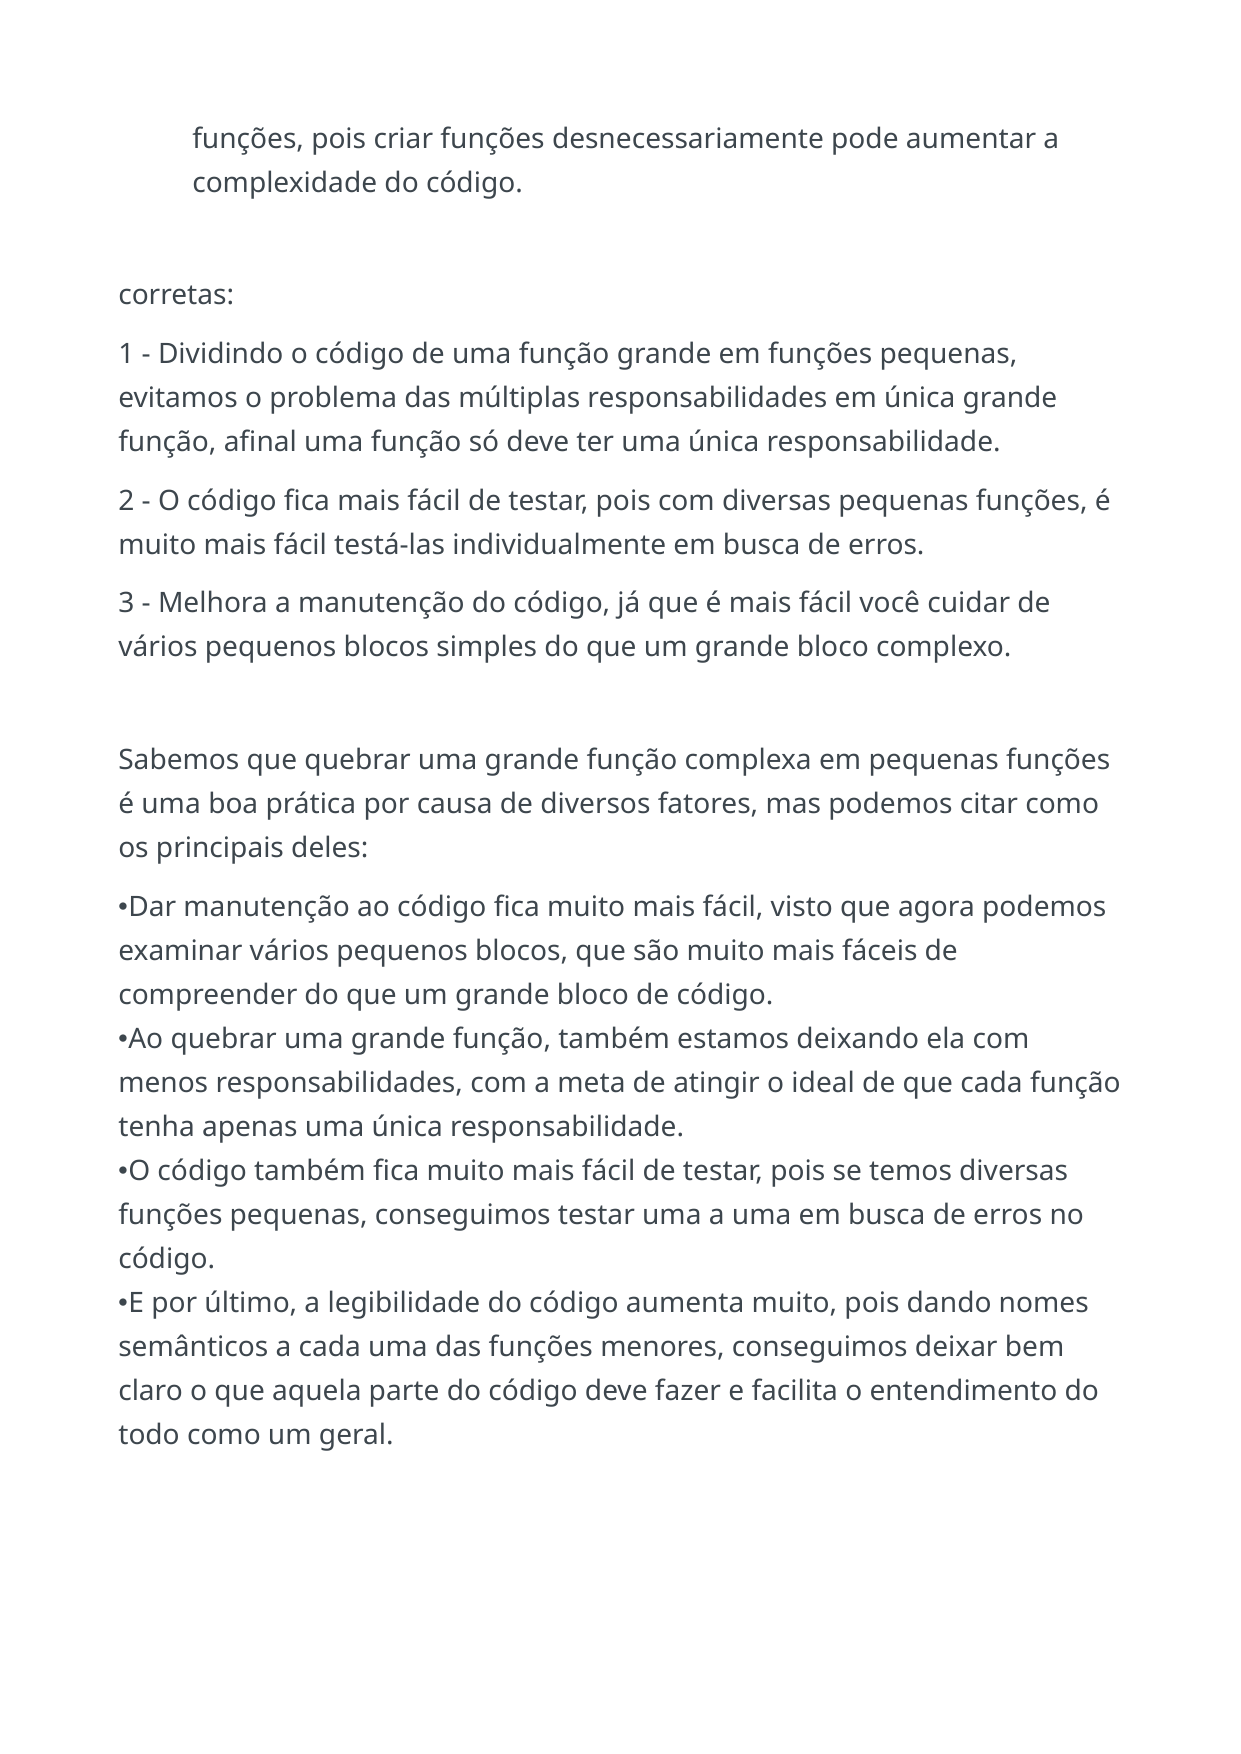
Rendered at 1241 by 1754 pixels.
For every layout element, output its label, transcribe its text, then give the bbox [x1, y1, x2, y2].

list O código também fica muito mais fácil de testar, pois se temos diversas funções pequenas, conseguimos testar uma a uma em busca de erros no código. [118, 1150, 1122, 1277]
list Dar manutenção ao código fica muito mais fácil, visto que agora podemos examinar vários pequenos blocos, que são muito mais fáceis de compreender do que um grande bloco de código. [118, 886, 1122, 1012]
text 1 - Dividindo o código de uma função grande em funções pequenas, evitamos o problema das múltiplas responsabilidades em única grande função, afinal uma função só deve ter uma única responsabilidade. [118, 333, 1122, 460]
text corretas: [118, 274, 1122, 313]
text 3 - Melhora a manutenção do código, já que é mais fácil você cuidar de vários pequenos blocos simples do que um grande bloco complexo. [118, 583, 1122, 665]
list Ao quebrar uma grande função, também estamos deixando ela com menos responsabilidades, com a meta de atingir o ideal de que cada função tenha apenas uma única responsabilidade. [118, 1018, 1122, 1144]
text 2 - O código fica mais fácil de testar, pois com diversas pequenas funções, é muito mais fácil testá-las individualmente em busca de erros. [118, 480, 1122, 562]
text funções, pois criar funções desnecessariamente pode aumentar a complexidade do código. [192, 118, 1122, 201]
text Sabemos que quebrar uma grande função complexa em pequenas funções é uma boa prática por causa de diversos fatores, mas podemos citar como os principais deles: [118, 739, 1122, 866]
list E por último, a legibilidade do código aumenta muito, pois dando nomes semânticos a cada uma das funções menores, conseguimos deixar bem claro o que aquela parte do código deve fazer e facilita o entendimento do todo como um geral. [118, 1282, 1122, 1453]
